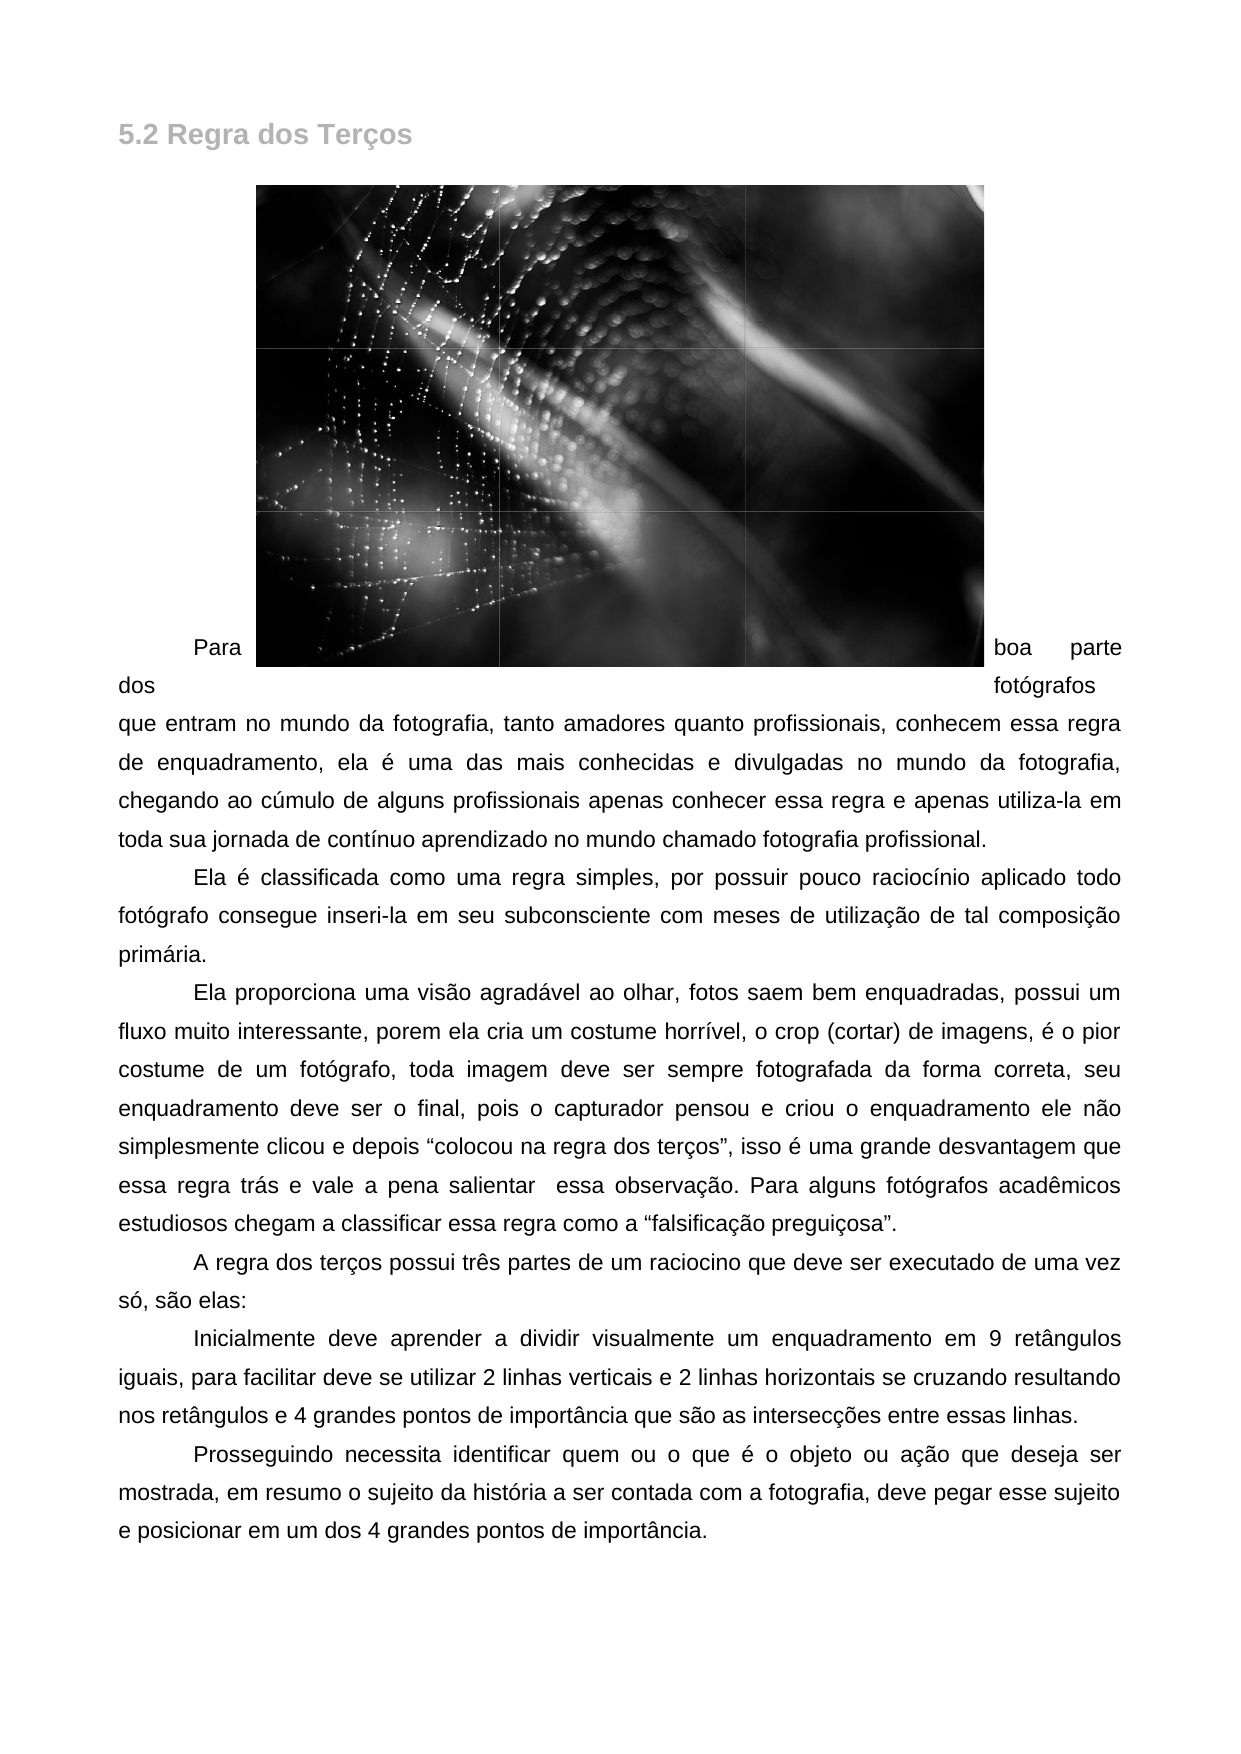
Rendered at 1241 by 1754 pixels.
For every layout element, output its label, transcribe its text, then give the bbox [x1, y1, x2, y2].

text Ela proporciona uma visão agradável ao olhar, fotos saem bem enquadradas, possui um fluxo muito interessante, porem ela cria um costume horrível, o crop (cortar) de imagens, é o pior costume de um fotógrafo, toda imagem deve ser sempre fotografada da forma correta, seu enquadramento deve ser o final, pois o capturador pensou e criou o enquadramento ele não simplesmente clicou e depois “colocou na regra dos terços”, isso é uma grande desvantagem que essa regra trás e vale a pena salientar essa observação. Para alguns fotógrafos acadêmicos estudiosos chegam a classificar essa regra como a “falsificação preguiçosa”. [118, 980, 1122, 1236]
text Inicialmente deve aprender a dividir visualmente um enquadramento em 9 retângulos iguais, para facilitar deve se utilizar 2 linhas verticais e 2 linhas horizontais se cruzando resultando nos retângulos e 4 grandes pontos de importância que são as intersecções entre essas linhas. [118, 1326, 1122, 1428]
text A regra dos terços possui três partes de um raciocino que deve ser executado de uma vez só, são elas: [118, 1249, 1122, 1313]
text Prosseguindo necessita identificar quem ou o que é o objeto ou ação que deseja ser mostrada, em resumo o sujeito da história a ser contada com a fotografia, deve pegar esse sujeito e posicionar em um dos 4 grandes pontos de importância. [118, 1441, 1122, 1544]
text Para boa parte dos fotógrafos que entram no mundo da fotografia, tanto amadores quanto profissionais, conhecem essa regra de enquadramento, ela é uma das mais conhecidas e divulgadas no mundo da fotografia, chegando ao cúmulo de alguns profissionais apenas conhecer essa regra e apenas utiliza-la em toda sua jornada de contínuo aprendizado no mundo chamado fotografia profissional. [118, 634, 1122, 852]
subtitle 5.2 Regra dos Terços [118, 118, 1122, 151]
text Ela é classificada como uma regra simples, por possuir pouco raciocínio aplicado todo fotógrafo consegue inseri-la em seu subconsciente com meses de utilização de tal composição primária. [118, 865, 1122, 967]
picture [256, 185, 985, 667]
